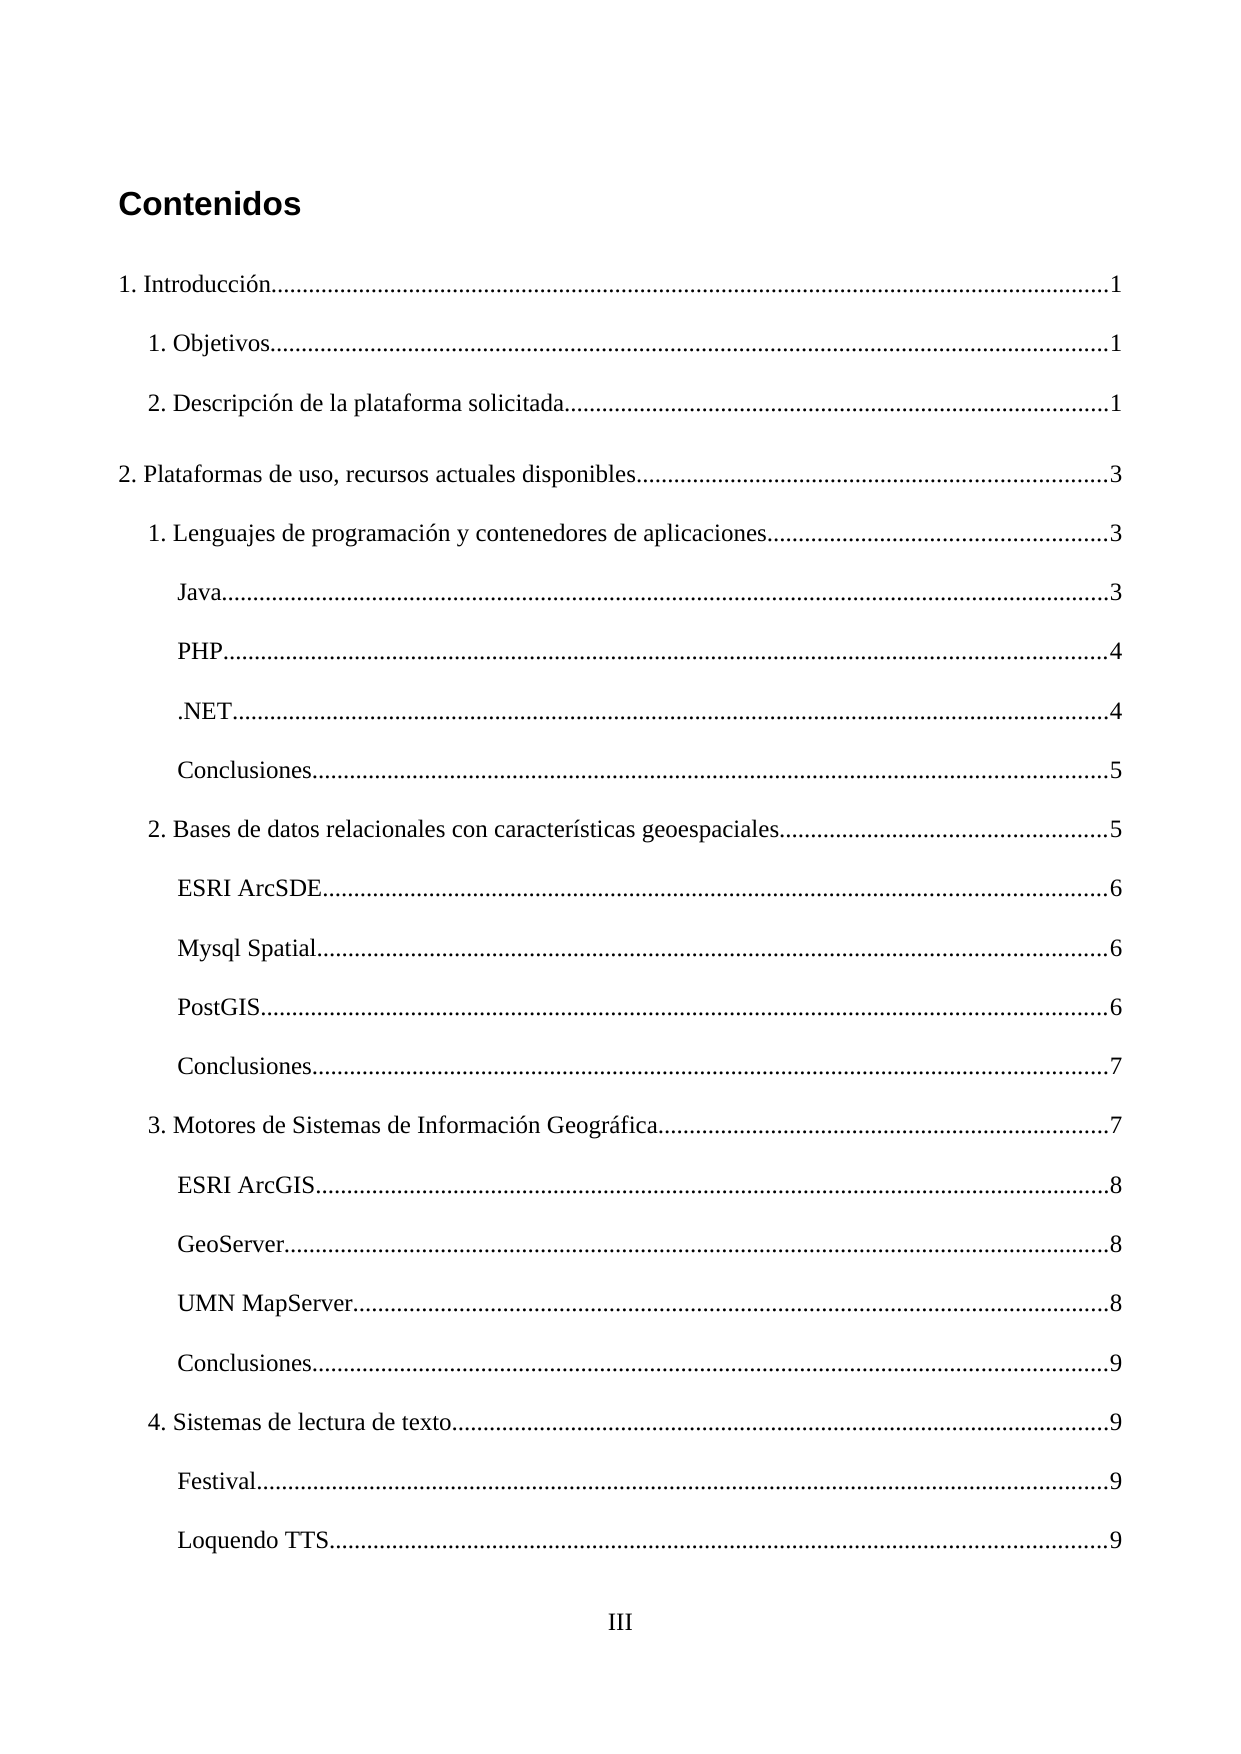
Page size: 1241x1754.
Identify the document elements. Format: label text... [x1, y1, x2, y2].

text PHP 4 [177, 637, 1122, 665]
text Conclusiones 7 [177, 1052, 1122, 1080]
text 1. Objetivos 1 [148, 329, 1122, 357]
text Mysql Spatial 6 [177, 934, 1122, 962]
text 1. Lenguajes de programación y contenedores de aplicaciones 3 [148, 519, 1122, 547]
subtitle Contenidos [118, 185, 1122, 222]
text PostGIS 6 [177, 993, 1122, 1021]
text ESRI ArcGIS 8 [177, 1171, 1122, 1199]
text .NET 4 [177, 697, 1122, 724]
text Loquendo TTS 9 [177, 1527, 1122, 1554]
text 2. Bases de datos relacionales con características geoespaciales 5 [148, 815, 1122, 843]
text GeoServer 8 [177, 1230, 1122, 1258]
text 3. Motores de Sistemas de Información Geográfica 7 [148, 1112, 1122, 1139]
text 2. Descripción de la plataforma solicitada 1 [148, 389, 1122, 416]
text 4. Sistemas de lectura de texto 9 [148, 1408, 1122, 1436]
text ESRI ArcSDE 6 [177, 874, 1122, 902]
text Conclusiones 5 [177, 756, 1122, 784]
text Festival 9 [177, 1467, 1122, 1495]
text Java 3 [177, 578, 1122, 606]
text 1. Introducción 1 [118, 270, 1122, 298]
text 2. Plataformas de uso, recursos actuales disponibles 3 [118, 460, 1122, 487]
text Conclusiones 9 [177, 1349, 1122, 1376]
text UMN MapServer 8 [177, 1289, 1122, 1317]
